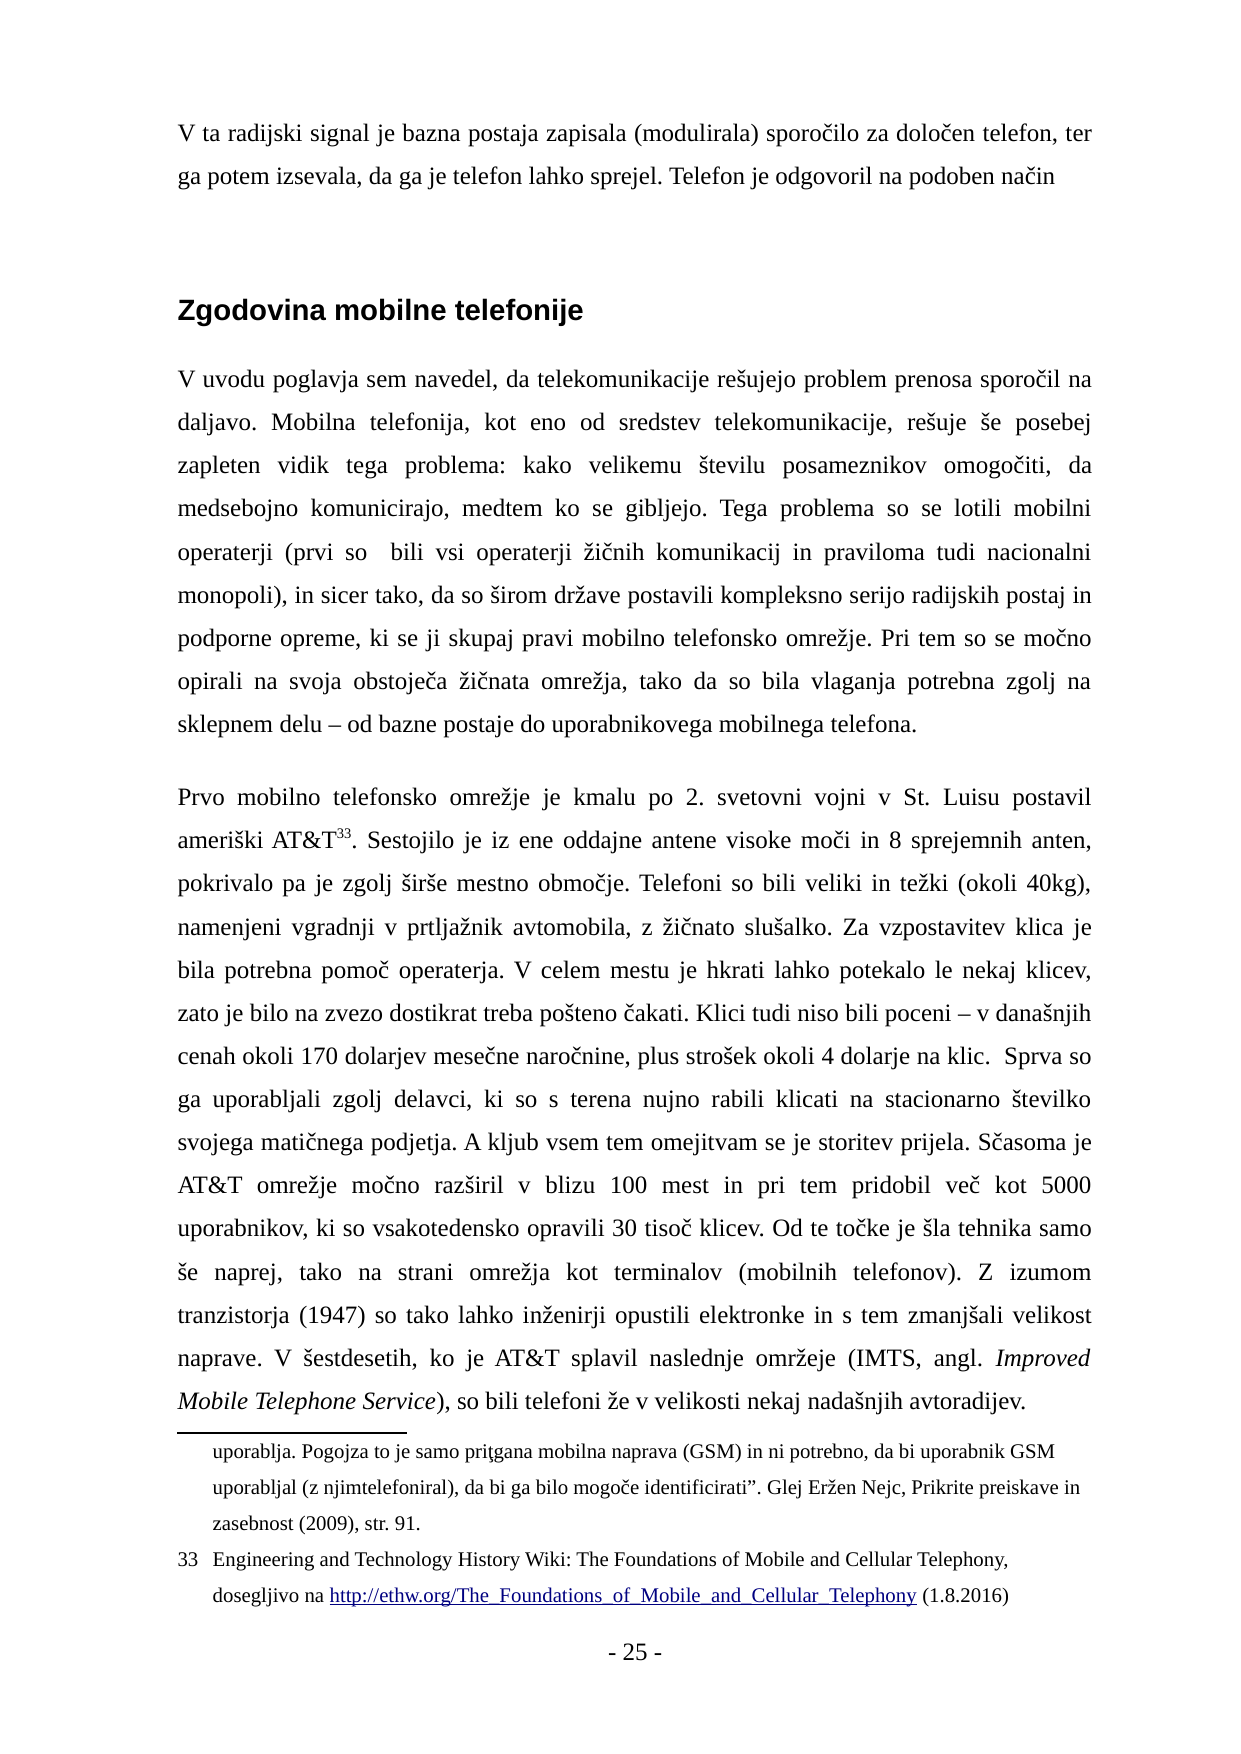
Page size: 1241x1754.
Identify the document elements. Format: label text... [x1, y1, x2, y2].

text Engineering and Technology History Wiki: The Foundations of Mobile and Cellular Telephony, dosegljivo na http://ethw.org/The_Foundations_of_Mobile_and_Cellular_Telephony (1.8.2016) [177, 1547, 1093, 1607]
subtitle Zgodovina mobilne telefonije [177, 292, 1093, 326]
text V ta radijski signal je bazna postaja zapisala (modulirala) sporočilo za določen telefon, ter ga potem izsevala, da ga je telefon lahko sprejel. Telefon je odgovoril na podoben način [177, 118, 1093, 190]
text uporablja. Pogojza to je samo priţgana mobilna naprava (GSM) in ni potrebno, da bi uporabnik GSM uporabljal (z njimtelefoniral), da bi ga bilo mogoče identificirati”. Glej Eržen Nejc, Prikrite preiskave in zasebnost (2009), str. 91. [177, 1439, 1093, 1535]
text Prvo mobilno telefonsko omrežje je kmalu po 2. svetovni vojni v St. Luisu postavil ameriški AT&T. Sestojilo je iz ene oddajne antene visoke moči in 8 sprejemnih anten, pokrivalo pa je zgolj širše mestno območje. Telefoni so bili veliki in težki (okoli 40kg), namenjeni vgradnji v prtljažnik avtomobila, z žičnato slušalko. Za vzpostavitev klica je bila potrebna pomoč operaterja. V celem mestu je hkrati lahko potekalo le nekaj klicev, zato je bilo na zvezo dostikrat treba pošteno čakati. Klici tudi niso bili poceni – v današnjih cenah okoli 170 dolarjev mesečne naročnine, plus strošek okoli 4 dolarje na klic. Sprva so ga uporabljali zgolj delavci, ki so s terena nujno rabili klicati na stacionarno številko svojega matičnega podjetja. A kljub vsem tem omejitvam se je storitev prijela. Sčasoma je AT&T omrežje močno razširil v blizu 100 mest in pri tem pridobil več kot 5000 uporabnikov, ki so vsakotedensko opravili 30 tisoč klicev. Od te točke je šla tehnika samo še naprej, tako na strani omrežja kot terminalov (mobilnih telefonov). Z izumom tranzistorja (1947) so tako lahko inženirji opustili elektronke in s tem zmanjšali velikost naprave. V šestdesetih, ko je AT&T splavil naslednje omržeje (IMTS, angl. Improved Mobile Telephone Service), so bili telefoni že v velikosti nekaj nadašnjih avtoradijev. [177, 782, 1093, 1415]
text V uvodu poglavja sem navedel, da telekomunikacije rešujejo problem prenosa sporočil na daljavo. Mobilna telefonija, kot eno od sredstev telekomunikacije, rešuje še posebej zapleten vidik tega problema: kako velikemu številu posameznikov omogočiti, da medsebojno komunicirajo, medtem ko se gibljejo. Tega problema so se lotili mobilni operaterji (prvi so bili vsi operaterji žičnih komunikacij in praviloma tudi nacionalni monopoli), in sicer tako, da so širom države postavili kompleksno serijo radijskih postaj in podporne opreme, ki se ji skupaj pravi mobilno telefonsko omrežje. Pri tem so se močno opirali na svoja obstoječa žičnata omrežja, tako da so bila vlaganja potrebna zgolj na sklepnem delu – od bazne postaje do uporabnikovega mobilnega telefona. [177, 364, 1093, 738]
